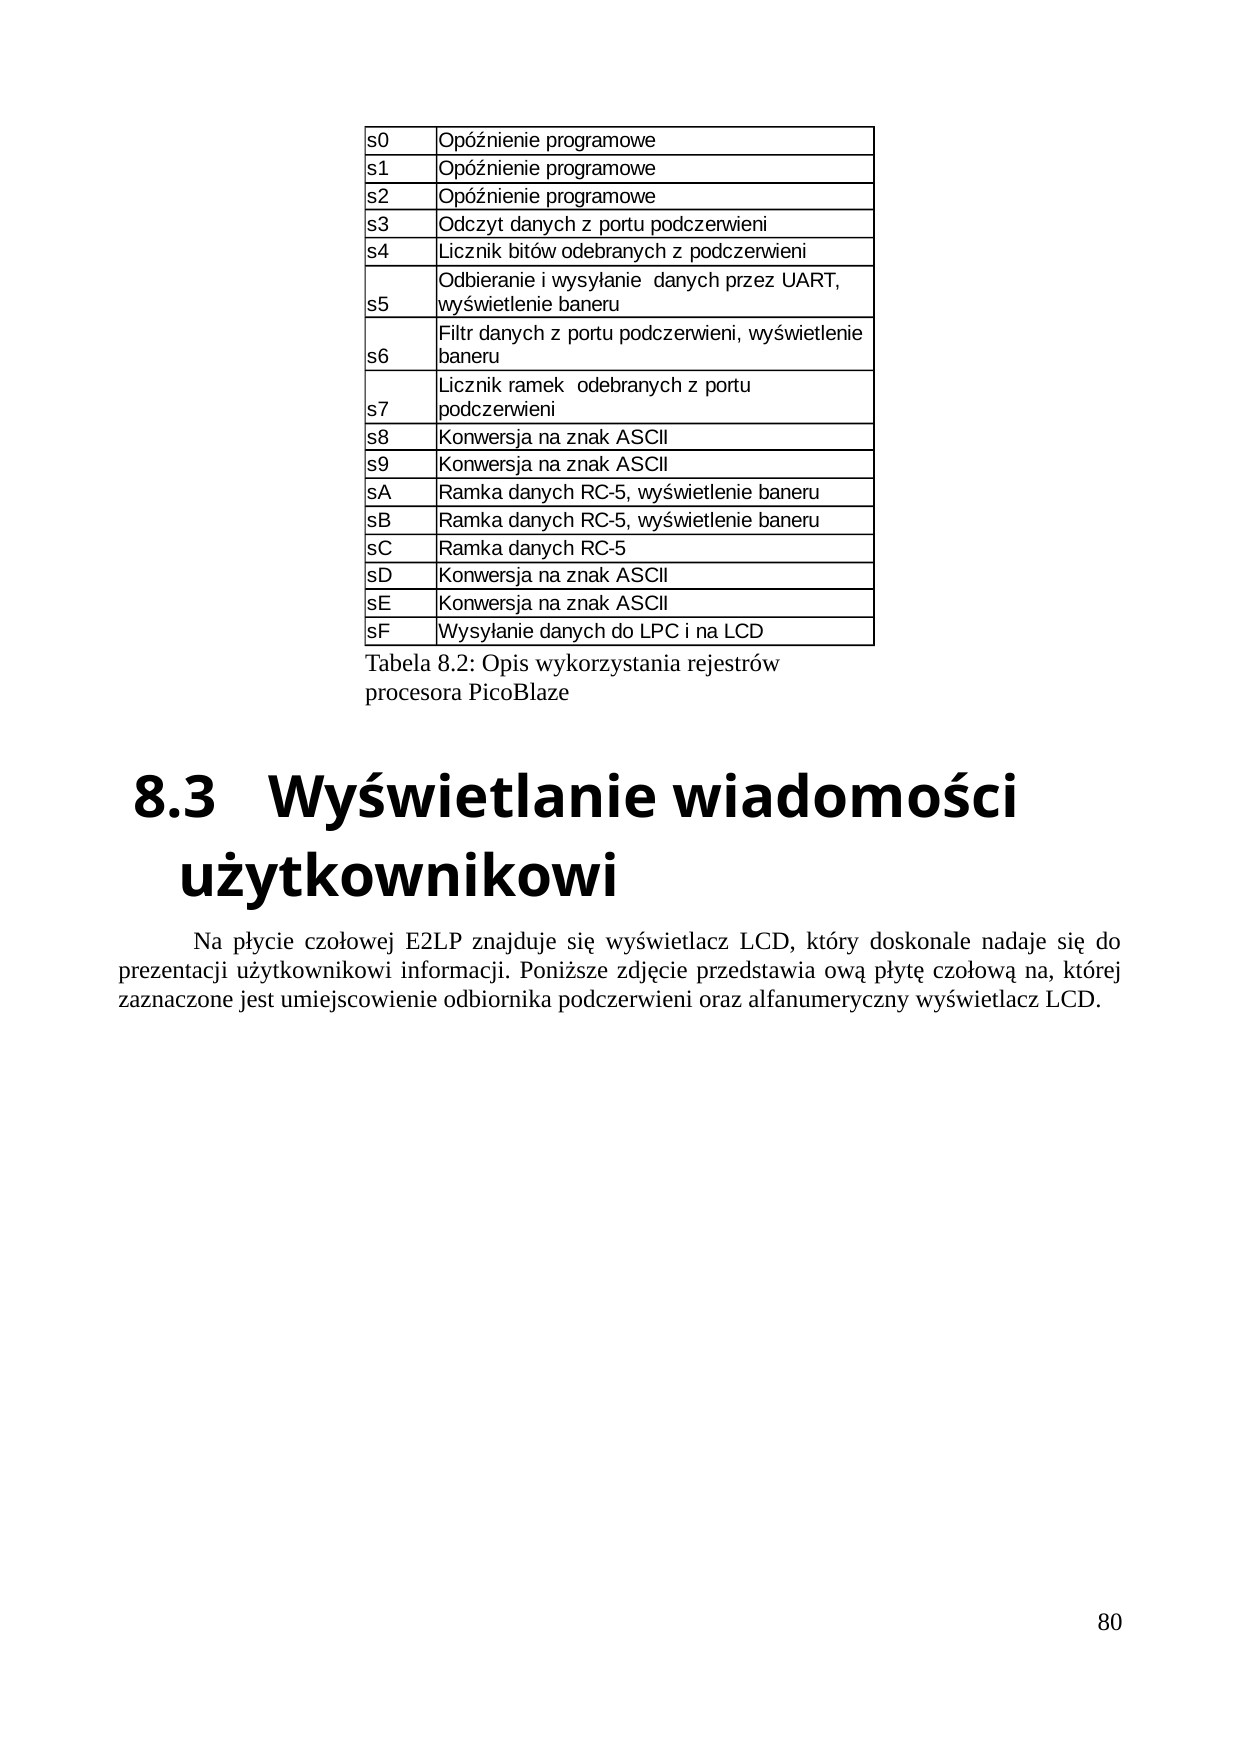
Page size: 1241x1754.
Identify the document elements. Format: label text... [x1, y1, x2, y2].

subtitle Wyświetlanie wiadomości użytkownikowi [118, 755, 1122, 914]
text Na płycie czołowej E2LP znajduje się wyświetlacz LCD, który doskonale nadaje się do prezentacji użytkownikowi informacji. Poniższe zdjęcie przedstawia ową płytę czołową na, której zaznaczone jest umiejscowienie odbiornika podczerwieni oraz alfanumeryczny wyświetlacz LCD. [118, 926, 1122, 1013]
text Tabela 8.2: Opis wykorzystania rejestrów procesora PicoBlaze [365, 127, 876, 705]
